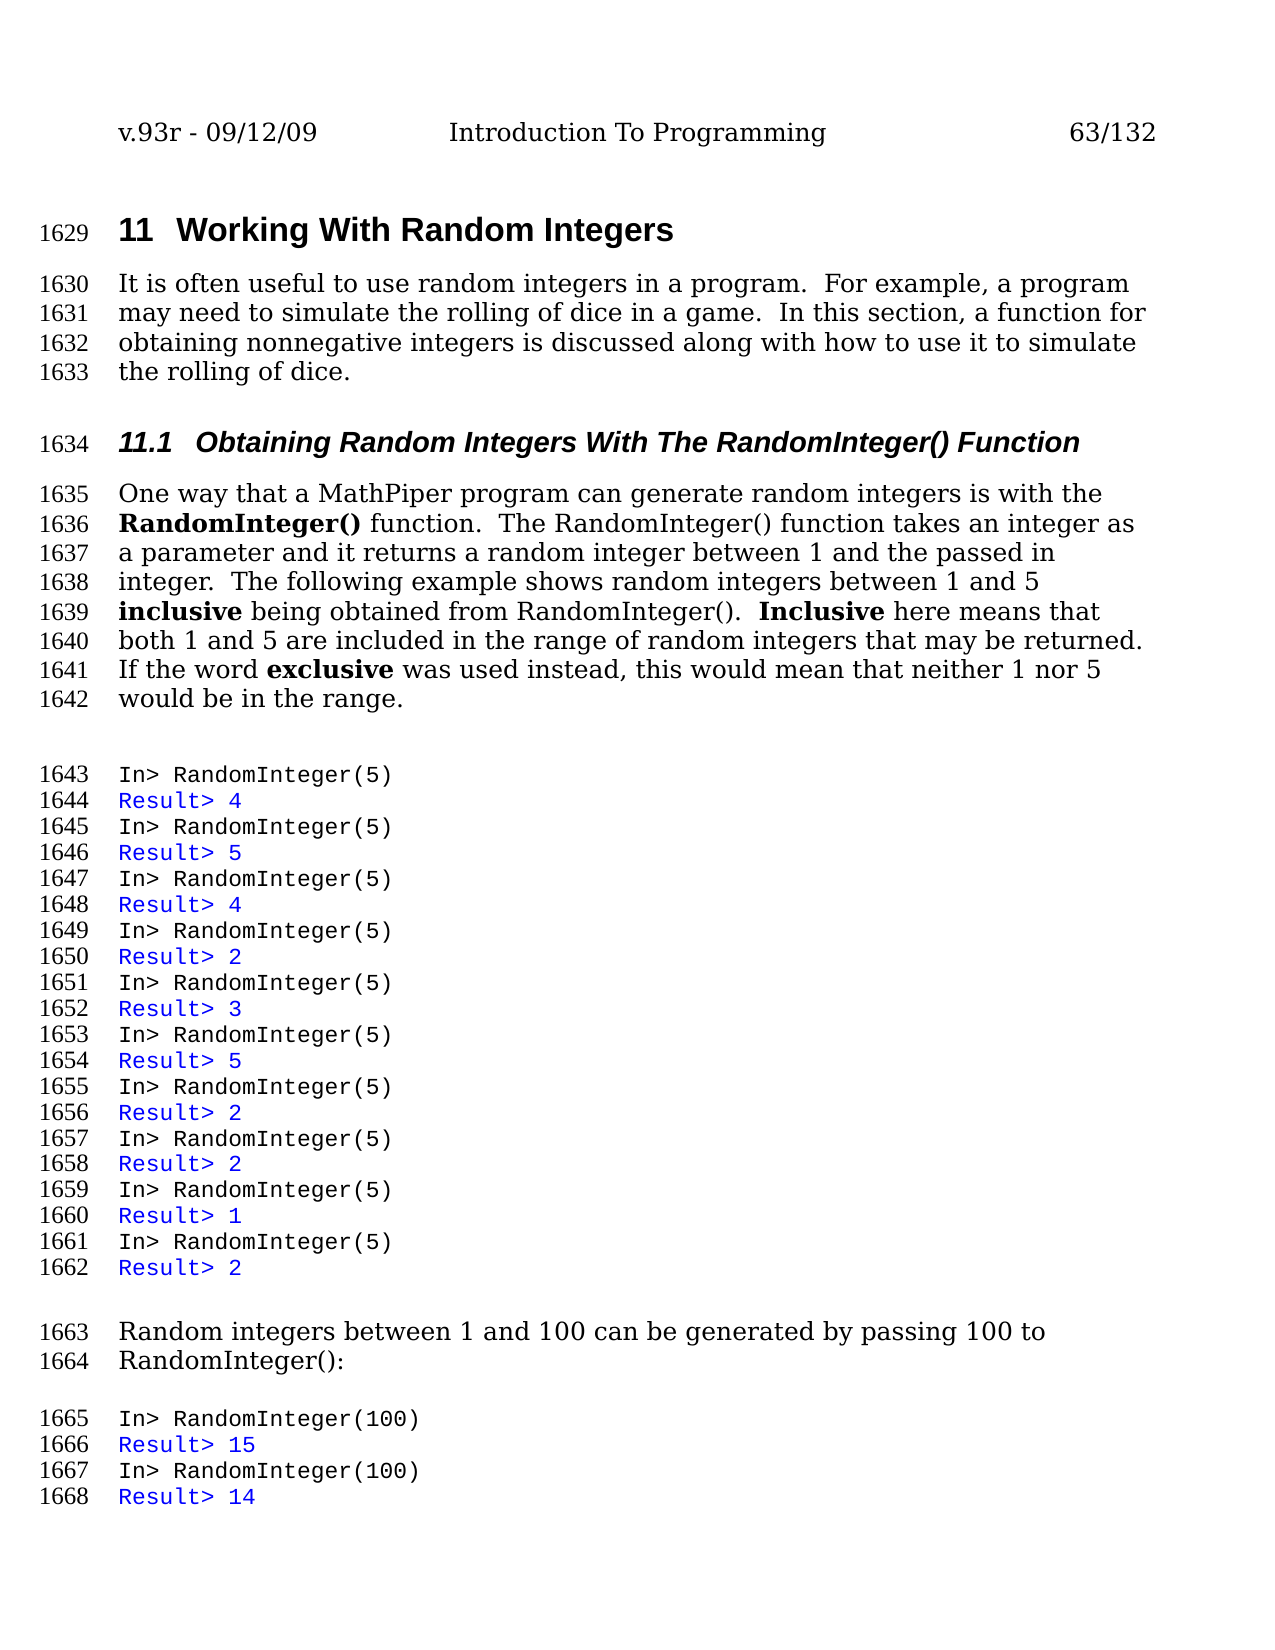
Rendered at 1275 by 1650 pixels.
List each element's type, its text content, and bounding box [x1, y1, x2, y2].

text In> RandomInteger(5) [118, 1231, 1157, 1257]
text In> RandomInteger(5) [118, 1075, 1157, 1101]
text Result> 4 [118, 790, 1157, 816]
text In> RandomInteger(100) [118, 1408, 1157, 1434]
text Result> 5 [118, 842, 1157, 867]
text In> RandomInteger(5) [118, 1023, 1157, 1049]
text Random integers between 1 and 100 can be generated by passing 100 to RandomInteger(): [118, 1317, 1157, 1376]
subtitle Obtaining Random Integers With The RandomInteger() Function [118, 425, 1157, 459]
text It is often useful to use random integers in a program. For example, a program may need to simulate the rolling of dice in a game. In this section, a function for obtaining nonnegative integers is discussed along with how to use it to simulate the rolling of dice. [118, 269, 1157, 386]
text In> RandomInteger(100) [118, 1459, 1157, 1486]
text In> RandomInteger(5) [118, 1127, 1157, 1153]
text Result> 1 [118, 1205, 1157, 1231]
text Result> 3 [118, 997, 1157, 1023]
subtitle Working With Random Integers [118, 210, 1157, 248]
text In> RandomInteger(5) [118, 971, 1157, 997]
text Result> 2 [118, 1153, 1157, 1179]
text Result> 15 [118, 1434, 1157, 1459]
text Result> 2 [118, 1257, 1157, 1282]
text Result> 2 [118, 945, 1157, 971]
text In> RandomInteger(5) [118, 867, 1157, 893]
text In> RandomInteger(5) [118, 816, 1157, 842]
text Result> 14 [118, 1486, 1157, 1511]
text Result> 5 [118, 1049, 1157, 1075]
text In> RandomInteger(5) [118, 764, 1157, 790]
text Result> 2 [118, 1101, 1157, 1127]
text One way that a MathPiper program can generate random integers is with the RandomInteger() function. The RandomInteger() function takes an integer as a parameter and it returns a random integer between 1 and the passed in integer. The following example shows random integers between 1 and 5 inclusive being obtained from RandomInteger(). Inclusive here means that both 1 and 5 are included in the range of random integers that may be returned. If the word exclusive was used instead, this would mean that neither 1 nor 5 would be in the range. [118, 479, 1157, 713]
text Result> 4 [118, 893, 1157, 919]
text In> RandomInteger(5) [118, 1179, 1157, 1205]
text In> RandomInteger(5) [118, 919, 1157, 945]
